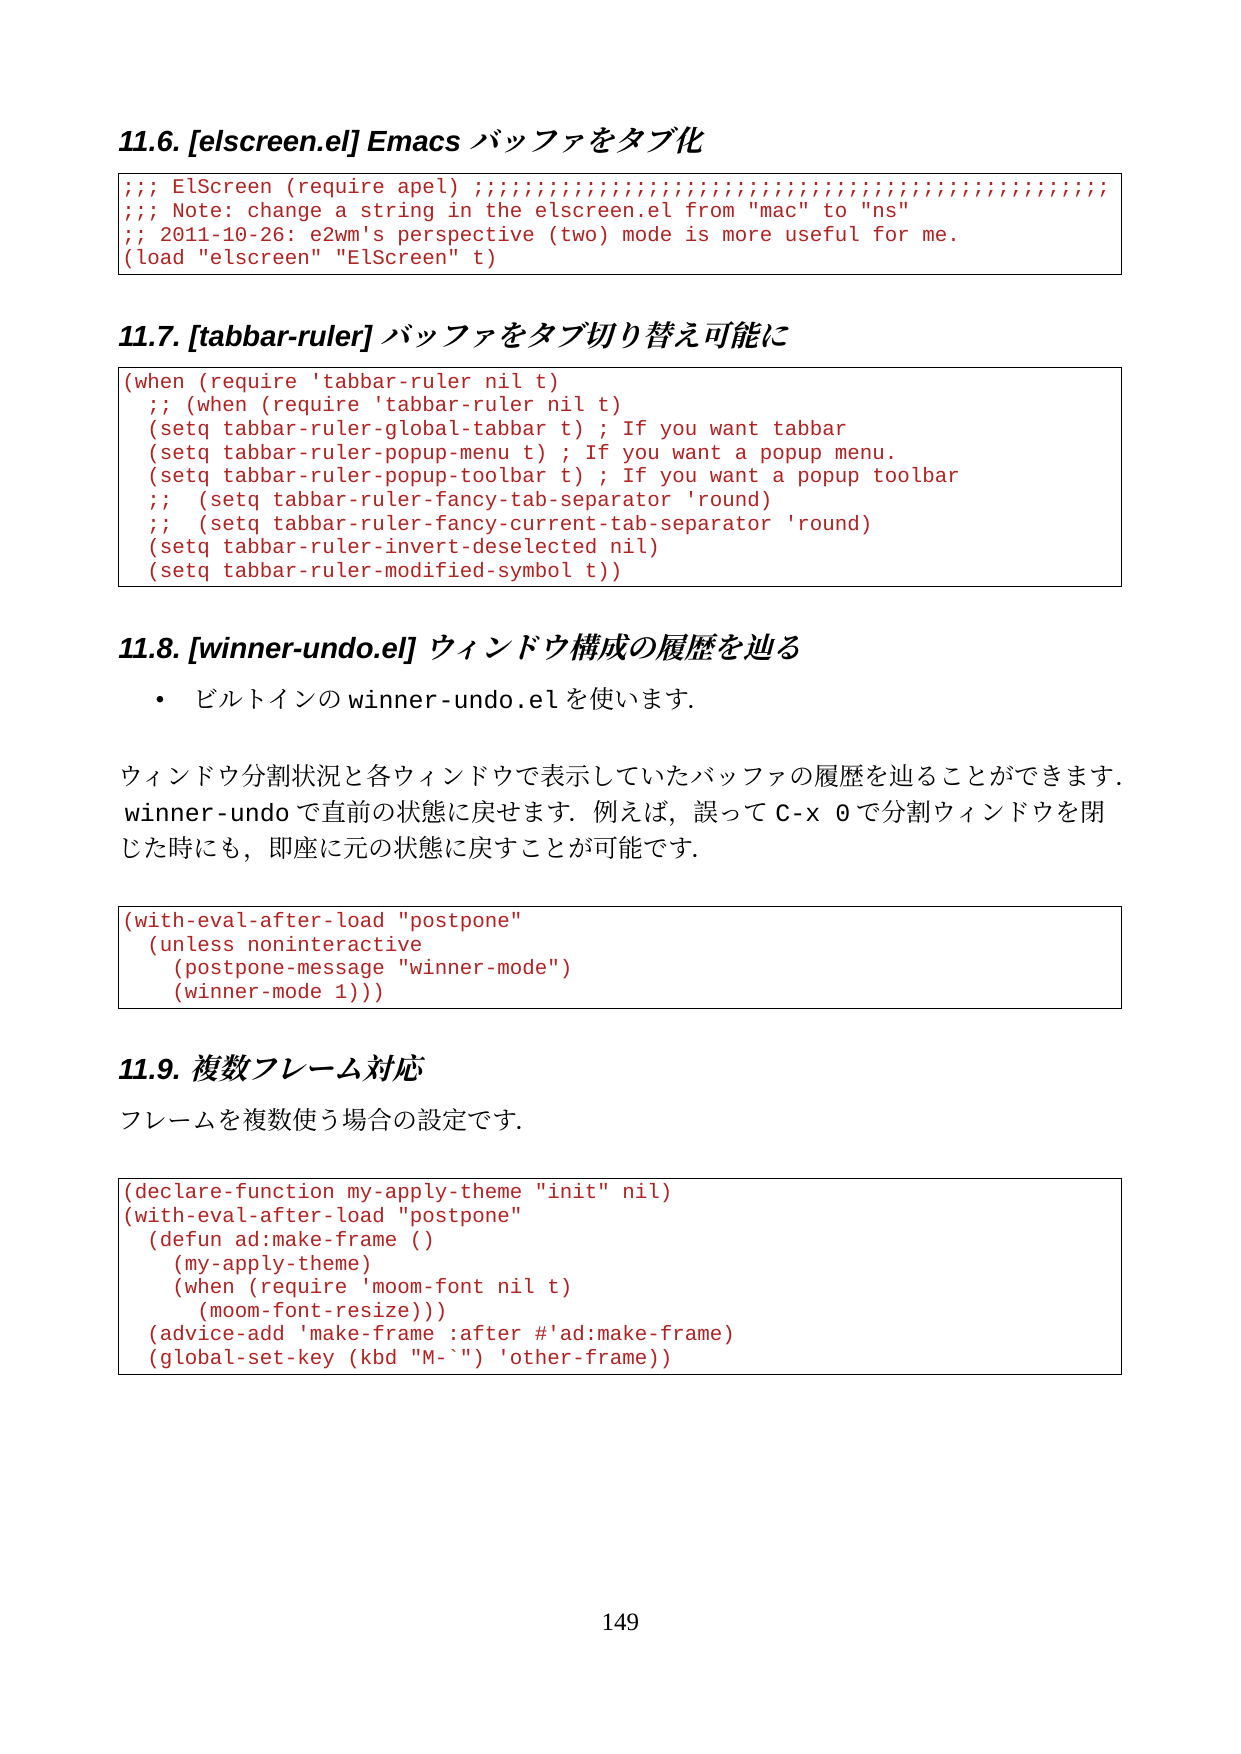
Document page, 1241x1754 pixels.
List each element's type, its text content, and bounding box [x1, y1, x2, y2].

text ウィンドウ分割状況と各ウィンドウで表示していたバッファの履歴を辿ることができます． winner-undo で直前の状態に戻せます．例えば，誤って C-x 0 で分割ウィンドウを閉じた時にも，即座に元の状態に戻すことが可能です． [118, 757, 1122, 894]
text ;; (setq tabbar-ruler-fancy-current-tab-separator 'round) [119, 509, 1121, 532]
text (moom-font-resize))) [119, 1296, 1121, 1319]
text ;; (setq tabbar-ruler-fancy-tab-separator 'round) [119, 485, 1121, 509]
text (my-apply-theme) [119, 1248, 1121, 1272]
text (setq tabbar-ruler-popup-toolbar t) ; If you want a popup toolbar [119, 461, 1121, 485]
text (winner-mode 1))) [119, 977, 1121, 1008]
subtitle [winner-undo.el] ウィンドウ構成の履歴を辿る [118, 625, 1122, 667]
text ;;; ElScreen (require apel) ;;;;;;;;;;;;;;;;;;;;;;;;;;;;;;;;;;;;;;;;;;;;;;;;;;; [119, 174, 1121, 196]
text (when (require 'moom-font nil t) [119, 1272, 1121, 1296]
subtitle [elscreen.el] Emacs バッファをタブ化 [118, 118, 1122, 160]
subtitle 複数フレーム対応 [118, 1046, 1122, 1088]
text ;;; Note: change a string in the elscreen.el from "mac" to "ns" [119, 196, 1121, 220]
text (setq tabbar-ruler-popup-menu t) ; If you want a popup menu. [119, 438, 1121, 461]
text (with-eval-after-load "postpone" [119, 907, 1121, 930]
text (when (require 'tabbar-ruler nil t) [119, 368, 1121, 390]
text (postpone-message "winner-mode") [119, 953, 1121, 977]
text (setq tabbar-ruler-modified-symbol t)) [119, 556, 1121, 586]
text (global-set-key (kbd "M-`") 'other-frame)) [119, 1343, 1121, 1374]
text (unless noninteractive [119, 930, 1121, 953]
list ビルトインの winner-undo.el を使います． [156, 679, 1122, 744]
text (load "elscreen" "ElScreen" t) [119, 243, 1121, 274]
subtitle [tabbar-ruler] バッファをタブ切り替え可能に [118, 312, 1122, 354]
text ;; 2011-10-26: e2wm's perspective (two) mode is more useful for me. [119, 220, 1121, 243]
text (setq tabbar-ruler-invert-deselected nil) [119, 532, 1121, 556]
text ;; (when (require 'tabbar-ruler nil t) [119, 390, 1121, 414]
text (advice-add 'make-frame :after #'ad:make-frame) [119, 1319, 1121, 1343]
text (declare-function my-apply-theme "init" nil) [119, 1179, 1121, 1201]
text (with-eval-after-load "postpone" [119, 1201, 1121, 1225]
text (defun ad:make-frame () [119, 1225, 1121, 1248]
text (setq tabbar-ruler-global-tabbar t) ; If you want tabbar [119, 414, 1121, 438]
text フレームを複数使う場合の設定です． [118, 1100, 1122, 1165]
